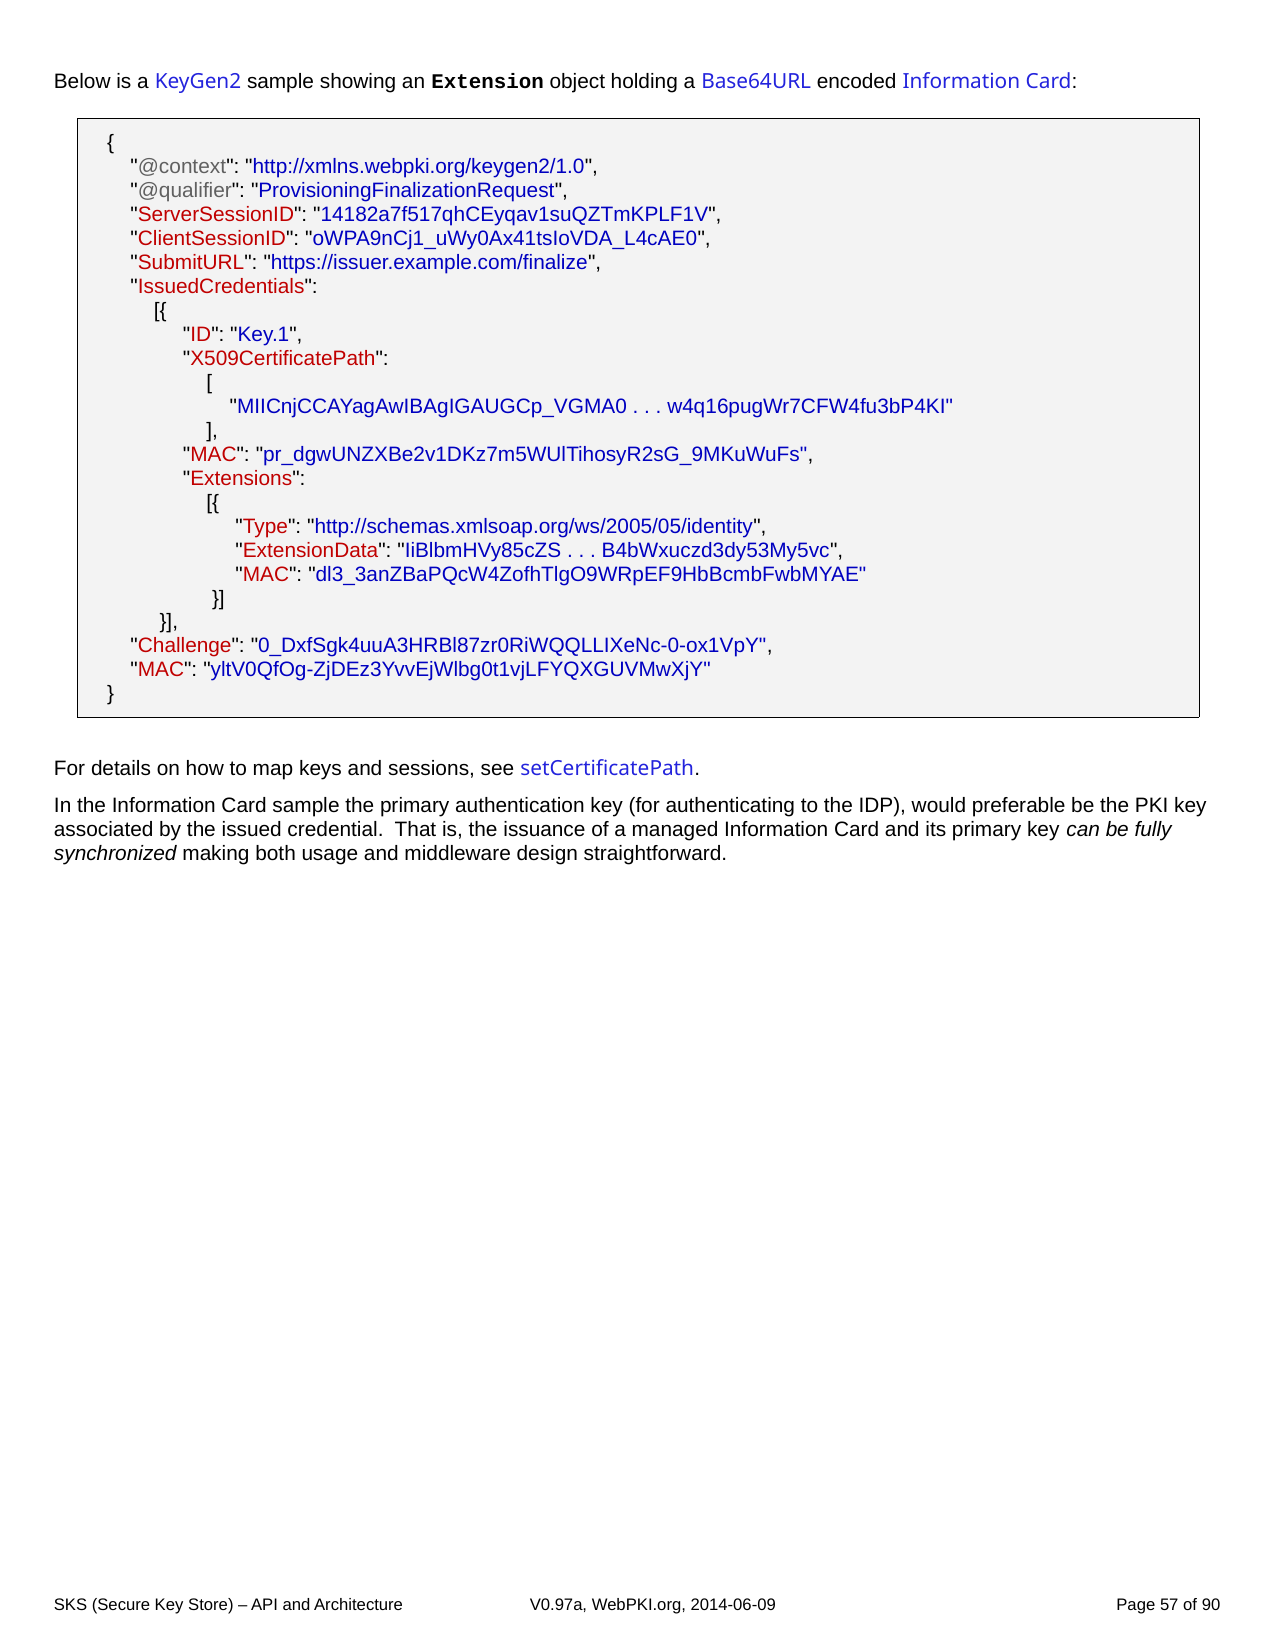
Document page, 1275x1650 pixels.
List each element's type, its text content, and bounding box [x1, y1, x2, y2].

text In the Information Card sample the primary authentication key (for authenticating to the IDP), would preferable be the PKI key associated by the issued credential. That is, the issuance of a managed Information Card and its primary key can be fully synchronized making both usage and middleware design straightforward. [54, 793, 1221, 865]
text For details on how to map keys and sessions, see setCertificatePath. [54, 753, 1221, 781]
text Below is a KeyGen2 sample showing an Extension object holding a Base64URL encoded Information Card: [54, 66, 1221, 118]
table_header { "@context": "http://xmlns.webpki.org/keygen2/1.0", "@qualifier": "ProvisioningFinalizationRequest", "ServerSessionID": "14182a7f517qhCEyqav1suQZTmKPLF1V", "ClientSessionID": "oWPA9nCj1_uWy0Ax41tsIoVDA_L4cAE0", "SubmitURL": "https://issuer.example.com/finalize", "IssuedCredentials": [{ "ID": "Key.1", "X509CertificatePath": [ "MIICnjCCAYagAwIBAgIGAUGCp_VGMA0 . . . w4q16pugWr7CFW4fu3bP4KI" ], "MAC": "pr_dgwUNZXBe2v1DKz7m5WUlTihosyR2sG_9MKuWuFs", "Extensions": [{ "Type": "http://schemas.xmlsoap.org/ws/2005/05/identity", "ExtensionData": "IiBlbmHVy85cZS . . . B4bWxuczd3dy53My5vc", "MAC": "dl3_3anZBaPQcW4ZofhTlgO9WRpEF9HbBcmbFwbMYAE" }] }], "Challenge": "0_DxfSgk4uuA3HRBl87zr0RiWQQLLIXeNc-0-ox1VpY", "MAC": "yltV0QfOg-ZjDEz3YvvEjWlbg0t1vjLFYQXGUVMwXjY" } [78, 119, 1199, 717]
